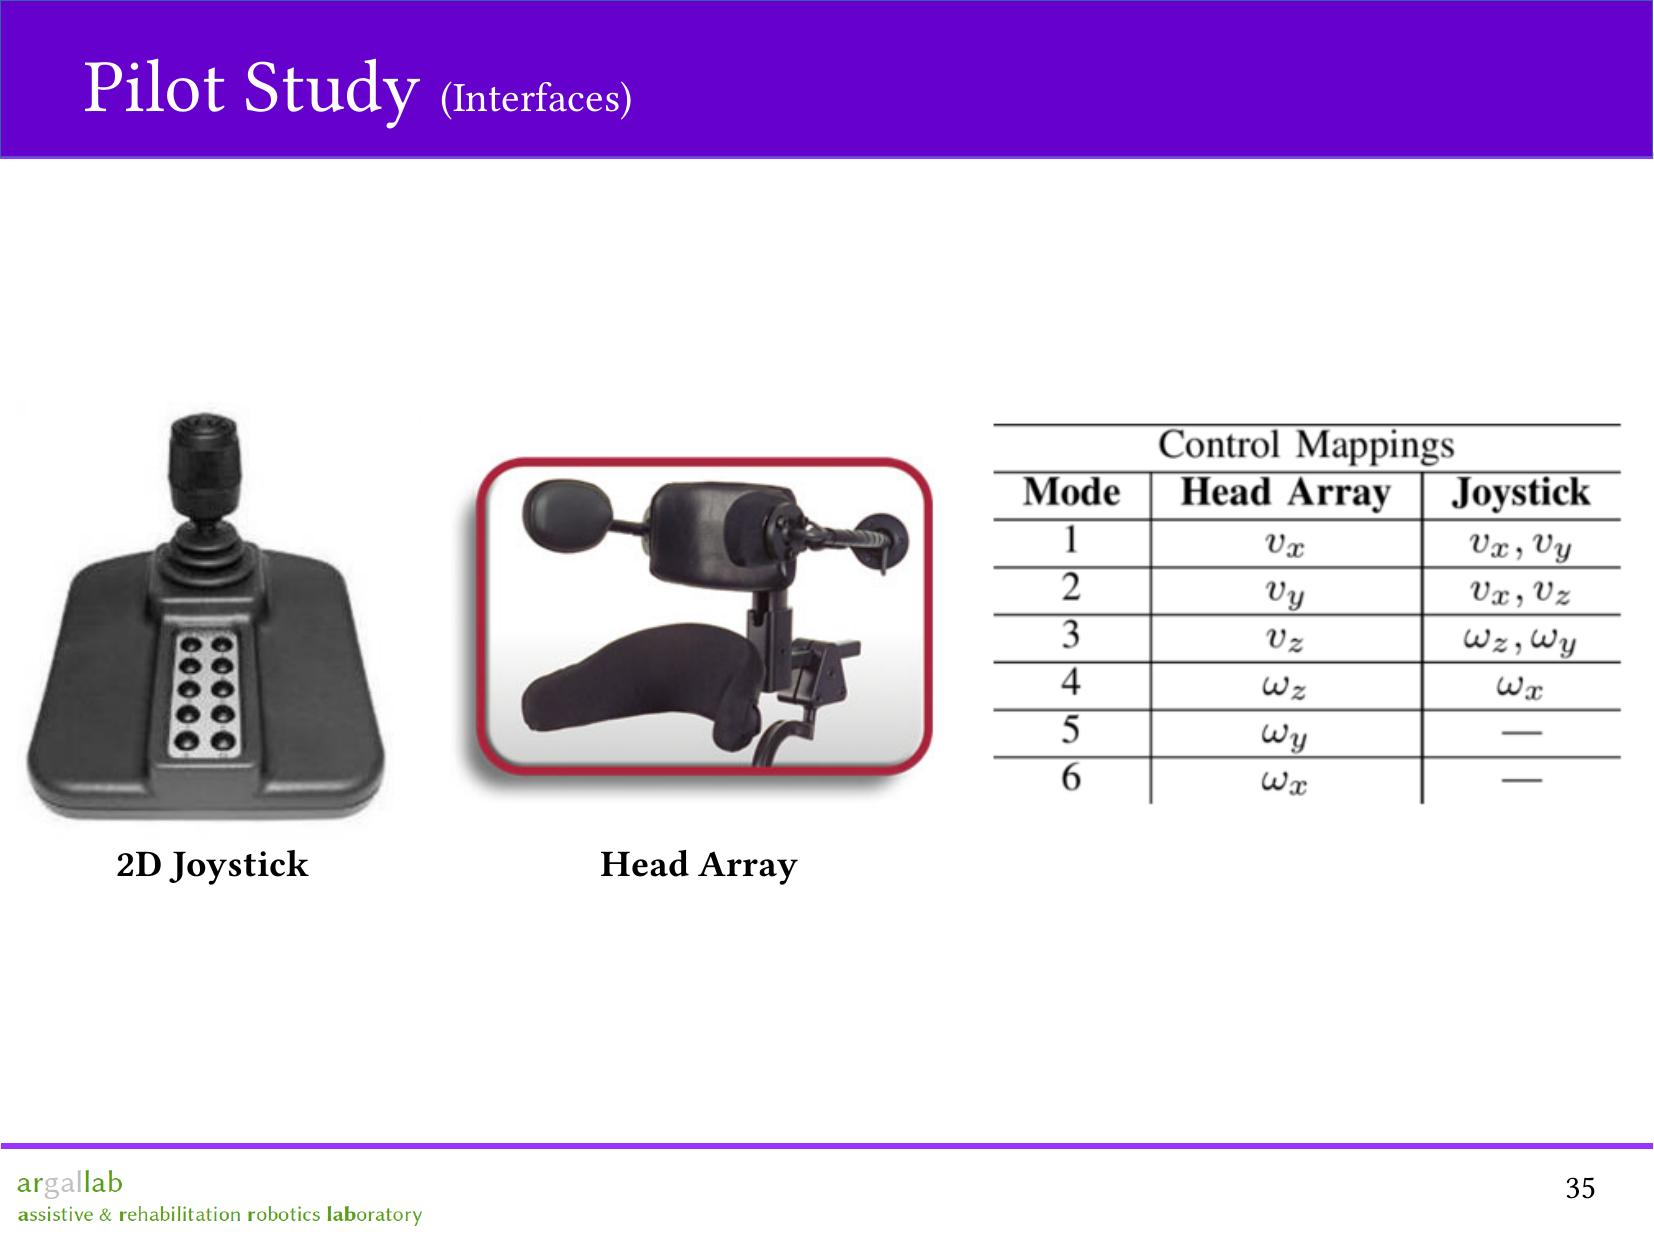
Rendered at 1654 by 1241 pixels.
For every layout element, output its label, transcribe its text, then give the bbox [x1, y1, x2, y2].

text_box 2D Joystick [101, 835, 325, 894]
picture [14, 401, 1653, 839]
text_box Pilot Study (Interfaces) [69, 36, 1621, 138]
text_box Head Array [585, 835, 814, 894]
picture [1, 1152, 434, 1237]
